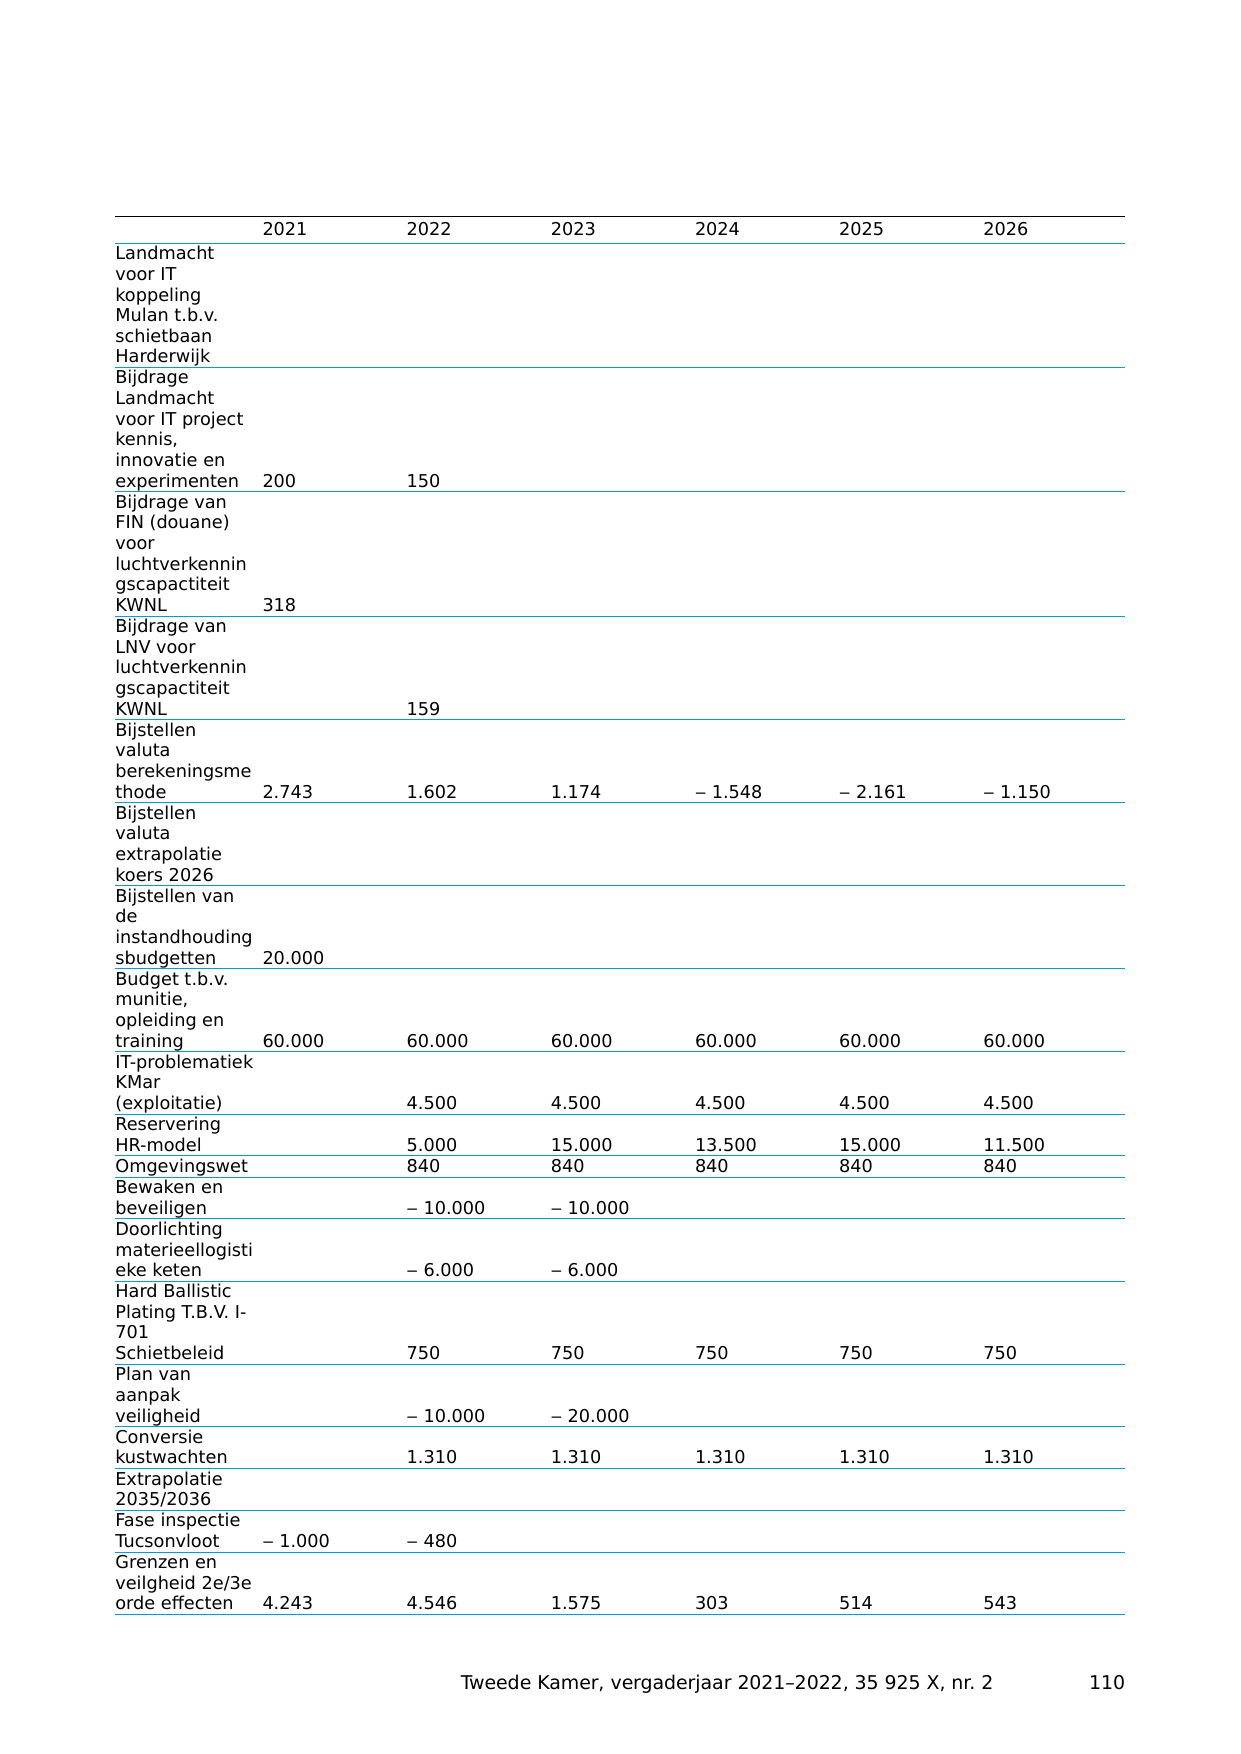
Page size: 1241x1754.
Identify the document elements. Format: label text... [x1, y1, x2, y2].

table_cell [548, 617, 692, 719]
table_cell Reservering HR-model [115, 1115, 259, 1155]
table_cell [980, 492, 1125, 616]
table_cell [980, 368, 1125, 491]
table_cell 4.500 [692, 1052, 836, 1114]
table_cell [259, 1178, 403, 1218]
table_cell 1.310 [404, 1427, 548, 1468]
table_cell 1.575 [548, 1553, 692, 1614]
table_cell [836, 1219, 980, 1281]
table_cell Bijdrage Landmacht voor IT project kennis, innovatie en experimenten [115, 368, 259, 491]
table_cell Plan van aanpak veiligheid [115, 1365, 259, 1426]
table_cell 4.500 [980, 1052, 1125, 1114]
table_cell 150 [404, 368, 548, 491]
table_cell 60.000 [836, 969, 980, 1051]
table_cell [259, 1115, 403, 1155]
table_cell ‒ 20.000 [548, 1365, 692, 1426]
table_cell [259, 1052, 403, 1114]
table_cell [548, 1469, 692, 1510]
table_cell ‒ 2.161 [836, 720, 980, 802]
table_cell Bewaken en beveiligen [115, 1178, 259, 1218]
table_cell 514 [836, 1553, 980, 1614]
table_cell [980, 1219, 1125, 1281]
table_cell [692, 1365, 836, 1426]
table_cell 4.546 [404, 1553, 548, 1614]
table_cell Bijstellen valuta extrapolatie koers 2026 [115, 803, 259, 885]
table_cell 303 [692, 1553, 836, 1614]
table_cell [548, 244, 692, 367]
table_cell [980, 803, 1125, 885]
table_cell 11.500 [980, 1115, 1125, 1155]
table_cell 4.500 [836, 1052, 980, 1114]
table_cell Budget t.b.v. munitie, opleiding en training [115, 969, 259, 1051]
table_cell 4.500 [548, 1052, 692, 1114]
table_cell [259, 1427, 403, 1468]
table_cell [692, 803, 836, 885]
table_cell 2021 [259, 217, 403, 243]
table_cell Grenzen en veilgheid 2e/3e orde effecten [115, 1553, 259, 1614]
table_cell Bijdrage van LNV voor luchtverkenningscapactiteit KWNL [115, 617, 259, 719]
table_cell [836, 368, 980, 491]
table_cell [692, 368, 836, 491]
table_cell [259, 803, 403, 885]
table_cell Hard Ballistic Plating T.B.V. I-701 Schietbeleid [115, 1282, 259, 1364]
table_cell [259, 1469, 403, 1510]
table_cell ‒ 10.000 [404, 1178, 548, 1218]
table_cell [836, 1365, 980, 1426]
table_cell 1.310 [548, 1427, 692, 1468]
table_cell [836, 492, 980, 616]
table_cell [259, 1219, 403, 1281]
table_cell 15.000 [548, 1115, 692, 1155]
table_cell [836, 886, 980, 968]
table_cell 2023 [548, 217, 692, 243]
table_cell 1.310 [836, 1427, 980, 1468]
table_cell 1.174 [548, 720, 692, 802]
table_cell [836, 244, 980, 367]
table_cell [692, 492, 836, 616]
table_cell 159 [404, 617, 548, 719]
table_cell 1.310 [980, 1427, 1125, 1468]
table_cell 60.000 [692, 969, 836, 1051]
table_cell [404, 803, 548, 885]
table_cell 840 [836, 1156, 980, 1177]
table_cell [548, 886, 692, 968]
table_cell 4.500 [404, 1052, 548, 1114]
table_cell ‒ 6.000 [404, 1219, 548, 1281]
table_cell 60.000 [259, 969, 403, 1051]
table_cell 750 [980, 1282, 1125, 1364]
table_cell [980, 1469, 1125, 1510]
table_cell Omgevingswet [115, 1156, 259, 1177]
table_cell [980, 244, 1125, 367]
table_cell ‒ 10.000 [404, 1365, 548, 1426]
table_cell [259, 1156, 403, 1177]
table_cell Bijstellen van de instandhoudingsbudgetten [115, 886, 259, 968]
table_cell ‒ 10.000 [548, 1178, 692, 1218]
table_cell 318 [259, 492, 403, 616]
table_cell 60.000 [980, 969, 1125, 1051]
table_cell 2022 [404, 217, 548, 243]
table_cell [980, 1511, 1125, 1551]
table_cell [980, 1365, 1125, 1426]
table_cell [836, 803, 980, 885]
table_cell 20.000 [259, 886, 403, 968]
table_cell [259, 617, 403, 719]
table_cell [259, 244, 403, 367]
table_cell 840 [404, 1156, 548, 1177]
table_cell 750 [836, 1282, 980, 1364]
table_cell 750 [692, 1282, 836, 1364]
table_cell [980, 617, 1125, 719]
table_cell 1.602 [404, 720, 548, 802]
table_cell Conversie kustwachten [115, 1427, 259, 1468]
table_cell Landmacht voor IT koppeling Mulan t.b.v. schietbaan Harderwijk [115, 244, 259, 367]
table_cell Bijstellen valuta berekeningsmethode [115, 720, 259, 802]
table_cell [548, 368, 692, 491]
table_cell [692, 1219, 836, 1281]
table_cell 2.743 [259, 720, 403, 802]
table_cell [404, 1469, 548, 1510]
table_cell 13.500 [692, 1115, 836, 1155]
table_cell [548, 803, 692, 885]
table_cell [692, 1178, 836, 1218]
table_cell 200 [259, 368, 403, 491]
table_cell Bijdrage van FIN (douane) voor luchtverkenningscapactiteit KWNL [115, 492, 259, 616]
table_cell 750 [404, 1282, 548, 1364]
table_cell ‒ 1.548 [692, 720, 836, 802]
table_cell [836, 1511, 980, 1551]
table_cell [692, 1511, 836, 1551]
table_cell 60.000 [548, 969, 692, 1051]
table_cell 2026 [980, 217, 1125, 243]
table_cell 840 [692, 1156, 836, 1177]
table_cell 1.310 [692, 1427, 836, 1468]
table_header Tabel 51 Artikel 13 Bijdrage aan het Defensiematerieel Begrotingsfonds (bedragen x € 1.000) [115, 191, 1125, 216]
table_cell 750 [548, 1282, 692, 1364]
table_cell [836, 1178, 980, 1218]
table_cell 840 [548, 1156, 692, 1177]
table_cell [115, 217, 259, 243]
table_cell [259, 1282, 403, 1364]
table_cell Doorlichting materieellogistieke keten [115, 1219, 259, 1281]
table_cell Fase inspectie Tucsonvloot [115, 1511, 259, 1551]
table_cell ‒ 480 [404, 1511, 548, 1551]
table_cell 5.000 [404, 1115, 548, 1155]
table_cell 2024 [692, 217, 836, 243]
table_cell 15.000 [836, 1115, 980, 1155]
table_cell 2025 [836, 217, 980, 243]
table_cell [404, 492, 548, 616]
table_cell 4.243 [259, 1553, 403, 1614]
table_cell 840 [980, 1156, 1125, 1177]
table_cell IT-problematiek KMar (exploitatie) [115, 1052, 259, 1114]
table_cell ‒ 1.150 [980, 720, 1125, 802]
table_cell [692, 244, 836, 367]
table_cell [980, 886, 1125, 968]
table_cell [836, 1469, 980, 1510]
table_cell [692, 617, 836, 719]
table_cell [404, 244, 548, 367]
table_cell 543 [980, 1553, 1125, 1614]
table_cell ‒ 1.000 [259, 1511, 403, 1551]
table_cell [692, 1469, 836, 1510]
table_cell [548, 1511, 692, 1551]
table_cell [692, 886, 836, 968]
table_cell [404, 886, 548, 968]
table_cell 60.000 [404, 969, 548, 1051]
table_cell Extrapolatie 2035/2036 [115, 1469, 259, 1510]
table_cell ‒ 6.000 [548, 1219, 692, 1281]
table_cell [259, 1365, 403, 1426]
table_cell [548, 492, 692, 616]
table_cell [836, 617, 980, 719]
table_cell [980, 1178, 1125, 1218]
